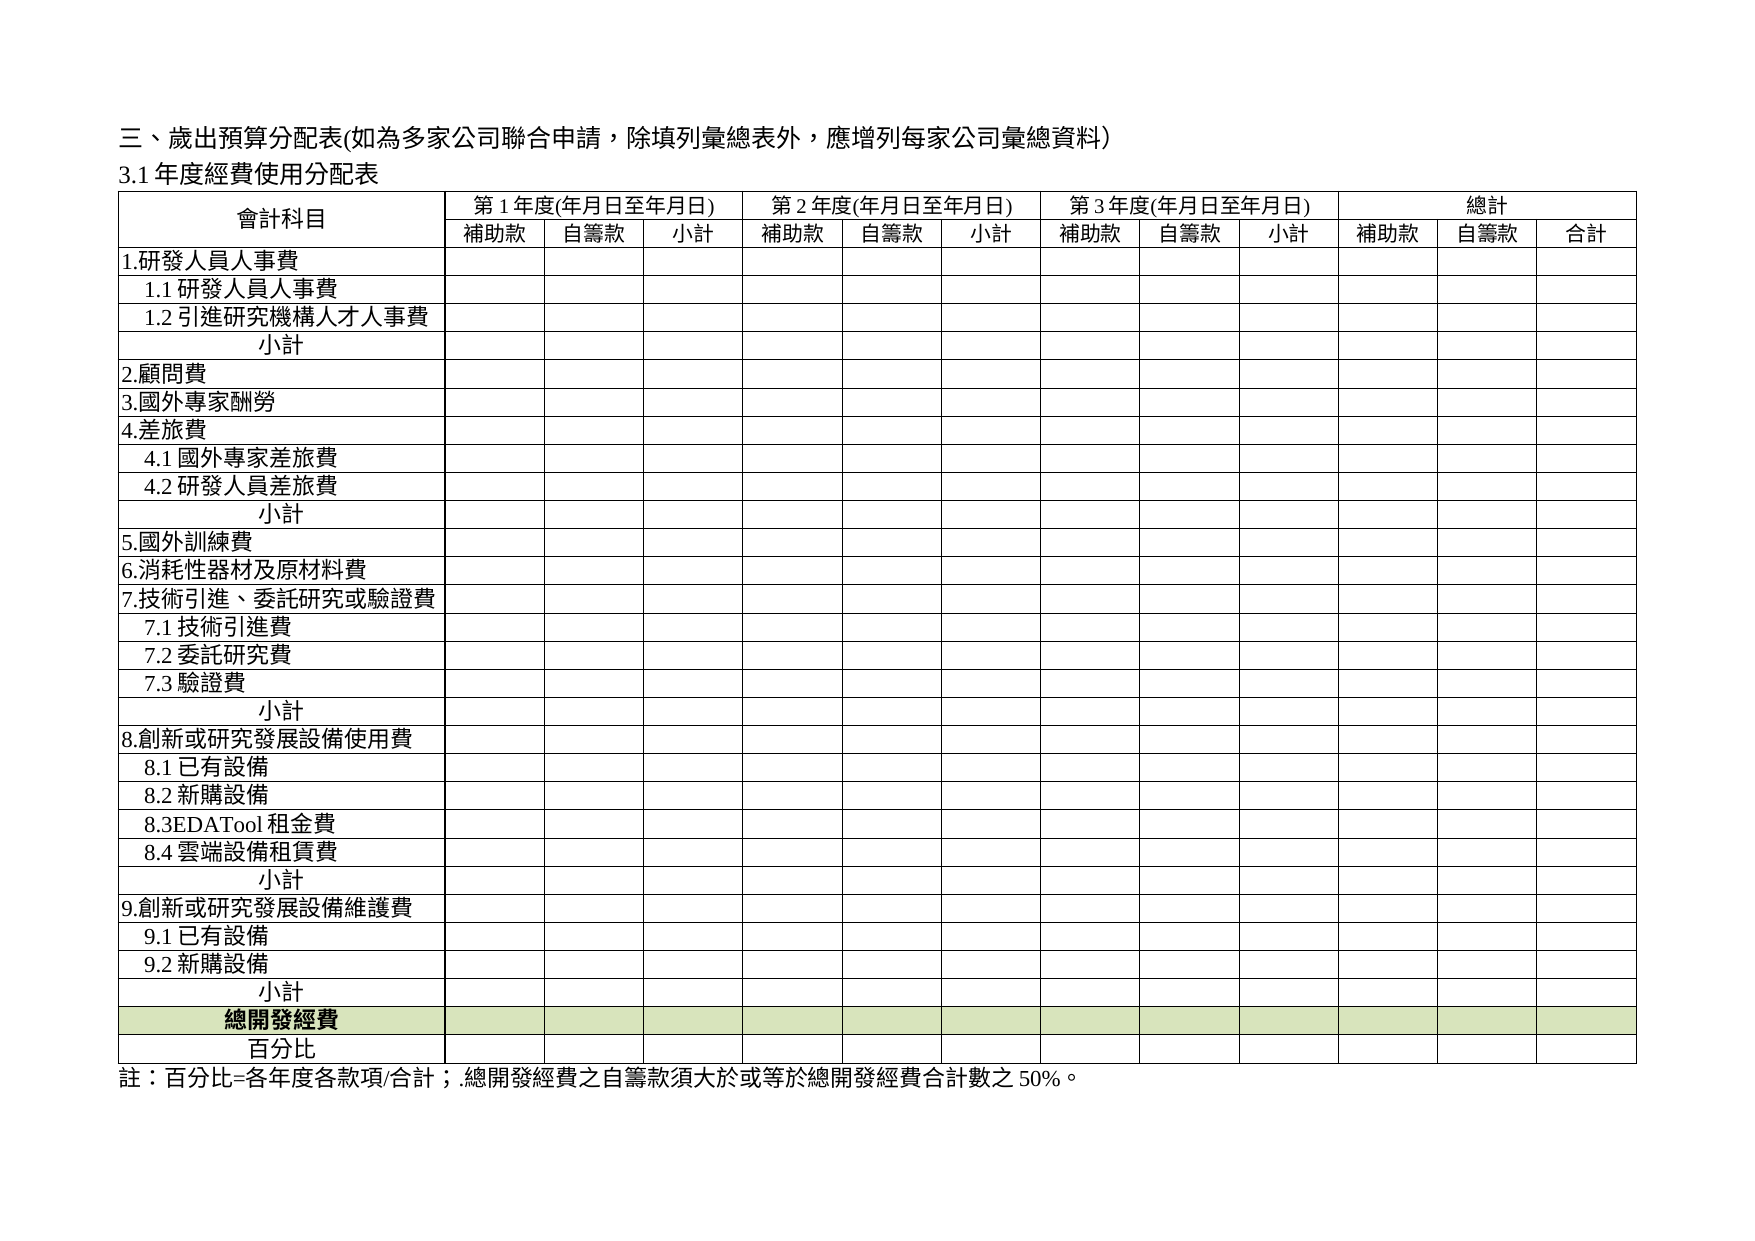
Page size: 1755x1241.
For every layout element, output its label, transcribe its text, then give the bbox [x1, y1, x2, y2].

table_cell [644, 1007, 742, 1034]
table_cell [1438, 979, 1536, 1006]
table_cell [843, 951, 941, 978]
table_cell [1537, 473, 1636, 500]
table_cell 合計 [1537, 220, 1636, 247]
table_cell [1438, 867, 1536, 894]
table_header 第2年度(年月日至年月日) [743, 192, 1040, 219]
table_cell 8.3EDATool租金費 [119, 810, 444, 837]
table_cell [942, 276, 1040, 303]
text 註：百分比=各年度各款項/合計；.總開發經費之自籌款須大於或等於總開發經費合計數之50%。 [118, 1064, 1636, 1093]
table_cell 總開發經費 [119, 1007, 444, 1034]
table_cell [1240, 529, 1338, 556]
table_cell [545, 417, 643, 444]
table_cell [843, 529, 941, 556]
table_cell [1240, 360, 1338, 387]
table_cell [1438, 810, 1536, 837]
table_cell [1339, 473, 1437, 500]
table_cell [545, 754, 643, 781]
table_cell [1537, 726, 1636, 753]
table_cell [743, 782, 842, 809]
table_cell [1339, 754, 1437, 781]
table_cell [644, 979, 742, 1006]
table_cell [1041, 698, 1139, 725]
table_cell [545, 585, 643, 612]
table_cell [545, 951, 643, 978]
table_cell [942, 473, 1040, 500]
table_cell [942, 445, 1040, 472]
table_cell [1339, 417, 1437, 444]
table_cell [942, 782, 1040, 809]
table_cell 4.1國外專家差旅費 [119, 445, 444, 472]
table_cell [1140, 867, 1239, 894]
table_cell [545, 557, 643, 584]
table_cell [743, 951, 842, 978]
table_cell [1041, 754, 1139, 781]
table_cell [1140, 248, 1239, 275]
table_cell [644, 670, 742, 697]
table_cell [1041, 557, 1139, 584]
table_cell [1537, 698, 1636, 725]
table_cell 1.研發人員人事費 [119, 248, 444, 275]
table_cell [1339, 445, 1437, 472]
table_cell 8.創新或研究發展設備使用費 [119, 726, 444, 753]
table_cell [1537, 839, 1636, 866]
table_cell [1438, 585, 1536, 612]
table_cell [1041, 895, 1139, 922]
table_cell [1240, 923, 1338, 950]
table_cell [446, 473, 544, 500]
table_cell [942, 923, 1040, 950]
table_cell [446, 276, 544, 303]
table_cell [843, 867, 941, 894]
table_cell [446, 698, 544, 725]
table_cell [743, 1035, 842, 1062]
table_cell [743, 248, 842, 275]
table_cell [1240, 557, 1338, 584]
table_cell [1537, 445, 1636, 472]
table_cell [1140, 1035, 1239, 1062]
table_cell 4.2研發人員差旅費 [119, 473, 444, 500]
table_cell [545, 895, 643, 922]
table_cell [1041, 782, 1139, 809]
table_cell 小計 [644, 220, 742, 247]
table_cell 1.1研發人員人事費 [119, 276, 444, 303]
table_cell [1339, 951, 1437, 978]
table_cell 2.顧問費 [119, 360, 444, 387]
table_cell [843, 557, 941, 584]
table_cell [1140, 529, 1239, 556]
table_cell [545, 670, 643, 697]
table_cell [1140, 360, 1239, 387]
table_cell [1041, 642, 1139, 669]
table_cell [1339, 1035, 1437, 1062]
table_cell [1537, 585, 1636, 612]
table_cell [644, 614, 742, 641]
table_cell [1240, 501, 1338, 528]
table_cell [1041, 585, 1139, 612]
table_cell [1438, 445, 1536, 472]
table_cell [1140, 782, 1239, 809]
table_cell [942, 1007, 1040, 1034]
table_cell [1537, 417, 1636, 444]
table_cell [1041, 1007, 1139, 1034]
table_cell [1438, 332, 1536, 359]
table_cell [1537, 360, 1636, 387]
table_cell [1438, 473, 1536, 500]
table_cell [1339, 726, 1437, 753]
table_cell [743, 1007, 842, 1034]
table_cell [644, 782, 742, 809]
table_cell [1339, 614, 1437, 641]
table_cell [545, 782, 643, 809]
table_cell [843, 1035, 941, 1062]
table_cell [743, 304, 842, 331]
table_cell [843, 501, 941, 528]
table_cell [843, 979, 941, 1006]
table_cell 7.3驗證費 [119, 670, 444, 697]
table_cell [1438, 754, 1536, 781]
table_cell [545, 698, 643, 725]
table_cell [1240, 276, 1338, 303]
table_cell [1537, 867, 1636, 894]
table_cell [1240, 642, 1338, 669]
table_cell [1438, 276, 1536, 303]
table_cell [1240, 1007, 1338, 1034]
table_cell [843, 642, 941, 669]
table_cell [942, 1035, 1040, 1062]
table_cell [743, 445, 842, 472]
table_cell [743, 389, 842, 416]
table_cell 自籌款 [1438, 220, 1536, 247]
table_cell [1537, 951, 1636, 978]
table_cell [446, 895, 544, 922]
table_cell [1140, 557, 1239, 584]
table_cell [644, 923, 742, 950]
table_cell [1041, 529, 1139, 556]
table_cell [1140, 389, 1239, 416]
table_cell [743, 585, 842, 612]
table_cell [1339, 529, 1437, 556]
table_cell [1438, 248, 1536, 275]
table_cell [446, 360, 544, 387]
table_cell [446, 839, 544, 866]
table_cell [843, 332, 941, 359]
table_cell [1438, 670, 1536, 697]
table_cell 小計 [942, 220, 1040, 247]
text 三、歲出預算分配表(如為多家公司聯合申請，除填列彙總表外，應增列每家公司彙總資料） [118, 118, 1636, 154]
table_cell [1537, 614, 1636, 641]
table_cell [446, 1035, 544, 1062]
table_cell [743, 670, 842, 697]
table_cell [1339, 248, 1437, 275]
table_cell [1041, 360, 1139, 387]
table_cell [843, 585, 941, 612]
table_cell [1240, 670, 1338, 697]
table_cell [446, 726, 544, 753]
table_cell [1537, 782, 1636, 809]
table_cell [446, 867, 544, 894]
table_cell [1140, 501, 1239, 528]
table_header 會計科目 [119, 192, 444, 247]
table_cell [843, 614, 941, 641]
table_cell [1041, 951, 1139, 978]
table_cell 小計 [119, 867, 444, 894]
table_cell [446, 670, 544, 697]
table_cell 9.創新或研究發展設備維護費 [119, 895, 444, 922]
table_cell [644, 839, 742, 866]
table_cell [1339, 557, 1437, 584]
table_cell [446, 810, 544, 837]
table_cell [1041, 332, 1139, 359]
table_cell [1041, 1035, 1139, 1062]
text 3.1年度經費使用分配表 [118, 154, 1636, 191]
table_cell [743, 276, 842, 303]
table_cell [1339, 670, 1437, 697]
table_cell [446, 979, 544, 1006]
table_cell [1438, 501, 1536, 528]
table_cell 8.2新購設備 [119, 782, 444, 809]
table_cell [1240, 839, 1338, 866]
table_cell [1438, 782, 1536, 809]
table_cell [1041, 501, 1139, 528]
table_cell [1438, 529, 1536, 556]
table_cell [942, 585, 1040, 612]
table_cell [743, 529, 842, 556]
table_cell [1537, 276, 1636, 303]
table_cell [1240, 979, 1338, 1006]
table_cell [1240, 248, 1338, 275]
table_cell [843, 810, 941, 837]
table_cell [1339, 642, 1437, 669]
table_cell [545, 923, 643, 950]
table_cell [1041, 445, 1139, 472]
table_cell [843, 417, 941, 444]
table_cell [942, 979, 1040, 1006]
table_cell [1041, 923, 1139, 950]
table_cell [545, 1007, 643, 1034]
table_cell [1041, 389, 1139, 416]
table_cell [942, 248, 1040, 275]
table_cell [743, 810, 842, 837]
table_cell [1240, 445, 1338, 472]
table_cell [1140, 923, 1239, 950]
table_cell [942, 417, 1040, 444]
table_cell [545, 614, 643, 641]
table_cell [942, 895, 1040, 922]
table_cell [1438, 304, 1536, 331]
table_cell [743, 923, 842, 950]
table_cell [545, 389, 643, 416]
table_cell [743, 614, 842, 641]
table_cell [644, 473, 742, 500]
table_cell 自籌款 [843, 220, 941, 247]
table_cell [644, 698, 742, 725]
table_cell [545, 501, 643, 528]
table_cell [1140, 614, 1239, 641]
table_cell [446, 585, 544, 612]
table_cell [843, 389, 941, 416]
table_cell [1537, 670, 1636, 697]
table_cell [843, 670, 941, 697]
table_header 第3年度(年月日至年月日) [1041, 192, 1338, 219]
table_cell [743, 501, 842, 528]
table_cell [1339, 585, 1437, 612]
table_cell [1240, 810, 1338, 837]
table_cell [1339, 389, 1437, 416]
table_cell [743, 698, 842, 725]
table_cell [1438, 923, 1536, 950]
table_cell [743, 867, 842, 894]
table_cell [1339, 360, 1437, 387]
table_cell [1339, 782, 1437, 809]
table_cell [1041, 473, 1139, 500]
table_cell [1240, 867, 1338, 894]
table_cell [743, 360, 842, 387]
table_cell [1537, 389, 1636, 416]
table_cell 補助款 [446, 220, 544, 247]
table_cell [446, 389, 544, 416]
table_cell [1240, 895, 1338, 922]
table_cell [1140, 810, 1239, 837]
table_cell [942, 698, 1040, 725]
table_cell 小計 [119, 501, 444, 528]
table_cell [446, 1007, 544, 1034]
table_cell [446, 332, 544, 359]
table_cell [1041, 248, 1139, 275]
table_cell [1240, 782, 1338, 809]
table_cell [1041, 867, 1139, 894]
table_cell [446, 248, 544, 275]
table_cell [446, 782, 544, 809]
table_cell [545, 839, 643, 866]
table_cell [1339, 1007, 1437, 1034]
table_cell [1140, 698, 1239, 725]
table_cell [446, 529, 544, 556]
table_cell [1140, 585, 1239, 612]
table_cell [1041, 276, 1139, 303]
table_cell [942, 642, 1040, 669]
table_cell [1140, 642, 1239, 669]
table_cell [942, 810, 1040, 837]
table_cell [1240, 726, 1338, 753]
table_cell 百分比 [119, 1035, 444, 1062]
table_cell [1240, 698, 1338, 725]
table_cell [1140, 670, 1239, 697]
table_cell [942, 529, 1040, 556]
table_cell [843, 473, 941, 500]
table_cell [1140, 979, 1239, 1006]
table_cell [545, 642, 643, 669]
table_cell [446, 557, 544, 584]
table_cell [942, 867, 1040, 894]
table_cell [1438, 417, 1536, 444]
table_cell [644, 501, 742, 528]
table_cell [843, 445, 941, 472]
table_cell [644, 1035, 742, 1062]
table_cell [545, 726, 643, 753]
table_cell [1140, 445, 1239, 472]
table_cell [644, 276, 742, 303]
table_cell [1339, 276, 1437, 303]
table_cell [942, 332, 1040, 359]
table_cell 小計 [119, 698, 444, 725]
table_cell [545, 1035, 643, 1062]
table_cell [1240, 614, 1338, 641]
table_cell 自籌款 [1140, 220, 1239, 247]
table_cell [545, 332, 643, 359]
table_cell [446, 951, 544, 978]
table_cell [644, 529, 742, 556]
table_cell [942, 951, 1040, 978]
table_cell [545, 473, 643, 500]
table_cell [1438, 726, 1536, 753]
table_cell [843, 360, 941, 387]
table_cell [843, 726, 941, 753]
table_cell [1240, 389, 1338, 416]
table_cell [1240, 473, 1338, 500]
table_cell [1041, 304, 1139, 331]
table_cell [644, 417, 742, 444]
table_cell [1041, 839, 1139, 866]
table_cell [1041, 614, 1139, 641]
table_cell [1438, 895, 1536, 922]
table_cell [942, 501, 1040, 528]
table_cell [1140, 473, 1239, 500]
table_cell [1438, 1007, 1536, 1034]
table_cell [1537, 642, 1636, 669]
table_cell [743, 642, 842, 669]
table_cell [1240, 417, 1338, 444]
table_cell [1140, 754, 1239, 781]
table_cell [942, 557, 1040, 584]
table_cell [1240, 1035, 1338, 1062]
table_cell [446, 445, 544, 472]
table_cell [446, 417, 544, 444]
table_cell [545, 304, 643, 331]
table_cell [1140, 332, 1239, 359]
table_cell [1041, 810, 1139, 837]
table_cell [1438, 557, 1536, 584]
table_cell [1339, 501, 1437, 528]
table_cell [1537, 1035, 1636, 1062]
table_cell 7.技術引進、委託研究或驗證費 [119, 585, 444, 612]
table_cell [1537, 304, 1636, 331]
table_cell 1.2引進研究機構人才人事費 [119, 304, 444, 331]
table_cell [446, 614, 544, 641]
table_cell [1041, 417, 1139, 444]
table_cell [644, 895, 742, 922]
table_cell [1438, 1035, 1536, 1062]
table_cell [1537, 332, 1636, 359]
table_cell [644, 754, 742, 781]
table_cell [843, 276, 941, 303]
table_cell [1438, 614, 1536, 641]
table_cell [1041, 726, 1139, 753]
table_cell 補助款 [1339, 220, 1437, 247]
table_cell [843, 248, 941, 275]
table_cell [644, 951, 742, 978]
table_cell [545, 529, 643, 556]
table_cell [1537, 895, 1636, 922]
table_cell 8.1已有設備 [119, 754, 444, 781]
table_cell [743, 839, 842, 866]
table_cell [545, 276, 643, 303]
table_cell [1240, 304, 1338, 331]
table_cell [942, 360, 1040, 387]
table_cell [446, 304, 544, 331]
table_cell [1339, 923, 1437, 950]
table_cell 自籌款 [545, 220, 643, 247]
table_cell [644, 304, 742, 331]
table_header 總計 [1339, 192, 1636, 219]
table_cell [942, 670, 1040, 697]
table_cell [1240, 585, 1338, 612]
table_cell [1240, 332, 1338, 359]
table_cell [644, 642, 742, 669]
table_cell [545, 867, 643, 894]
table_cell [843, 895, 941, 922]
table_cell [545, 360, 643, 387]
table_cell [843, 782, 941, 809]
table_cell [545, 979, 643, 1006]
table_cell [743, 557, 842, 584]
table_cell 7.2委託研究費 [119, 642, 444, 669]
table_cell [843, 698, 941, 725]
table_cell [743, 726, 842, 753]
table_cell [644, 726, 742, 753]
table_cell [1537, 754, 1636, 781]
table_cell [1041, 670, 1139, 697]
table_cell [743, 473, 842, 500]
table_cell [1140, 726, 1239, 753]
table_cell [1339, 304, 1437, 331]
table_cell [644, 445, 742, 472]
table_cell [743, 417, 842, 444]
table_cell [743, 979, 842, 1006]
table_cell [446, 923, 544, 950]
table_cell [843, 304, 941, 331]
table_cell [1537, 529, 1636, 556]
table_cell [446, 642, 544, 669]
table_cell [446, 501, 544, 528]
table_cell [644, 585, 742, 612]
table_cell [644, 810, 742, 837]
table_cell 5.國外訓練費 [119, 529, 444, 556]
table_cell [1537, 557, 1636, 584]
table_header 第1年度(年月日至年月日) [446, 192, 742, 219]
table_cell [843, 1007, 941, 1034]
table_cell [446, 754, 544, 781]
table_cell [1339, 698, 1437, 725]
table_cell [1438, 698, 1536, 725]
table_cell 小計 [1240, 220, 1338, 247]
table_cell [545, 248, 643, 275]
table_cell [1438, 839, 1536, 866]
table_cell 9.2新購設備 [119, 951, 444, 978]
table_cell [1537, 1007, 1636, 1034]
table_cell [1339, 839, 1437, 866]
table_cell [644, 248, 742, 275]
table_cell [1140, 1007, 1239, 1034]
table_cell [1537, 979, 1636, 1006]
table_cell [1438, 360, 1536, 387]
table_cell [644, 360, 742, 387]
table_cell [644, 557, 742, 584]
table_cell [1537, 923, 1636, 950]
table_cell 6.消耗性器材及原材料費 [119, 557, 444, 584]
table_cell [1438, 389, 1536, 416]
table_cell [1140, 304, 1239, 331]
table_cell [1140, 951, 1239, 978]
table_cell 9.1已有設備 [119, 923, 444, 950]
table_cell [644, 867, 742, 894]
table_cell 3.國外專家酬勞 [119, 389, 444, 416]
table_cell [1339, 867, 1437, 894]
table_cell [1041, 979, 1139, 1006]
table_cell [942, 389, 1040, 416]
table_cell 小計 [119, 979, 444, 1006]
table_cell 7.1技術引進費 [119, 614, 444, 641]
table_cell [942, 839, 1040, 866]
table_cell [942, 754, 1040, 781]
table_cell [1537, 810, 1636, 837]
table_cell [545, 445, 643, 472]
table_cell [1140, 417, 1239, 444]
table_cell [644, 389, 742, 416]
table_cell [1438, 951, 1536, 978]
table_cell [1339, 810, 1437, 837]
table_cell 補助款 [743, 220, 842, 247]
table_cell [1240, 951, 1338, 978]
table_cell [1140, 276, 1239, 303]
table_cell [843, 923, 941, 950]
table_cell [843, 839, 941, 866]
table_cell [743, 895, 842, 922]
table_cell [942, 614, 1040, 641]
table_cell [843, 754, 941, 781]
table_cell [942, 304, 1040, 331]
table_cell [743, 754, 842, 781]
table_cell [1240, 754, 1338, 781]
table_cell [1537, 248, 1636, 275]
table_cell [1438, 642, 1536, 669]
table_cell 小計 [119, 332, 444, 359]
table_cell [1140, 839, 1239, 866]
table_cell 8.4雲端設備租賃費 [119, 839, 444, 866]
table_cell [1140, 895, 1239, 922]
table_cell [1339, 895, 1437, 922]
table_cell 4.差旅費 [119, 417, 444, 444]
table_cell [743, 332, 842, 359]
table_cell [942, 726, 1040, 753]
table_cell [1339, 979, 1437, 1006]
table_cell [545, 810, 643, 837]
table_cell [1339, 332, 1437, 359]
table_cell [644, 332, 742, 359]
table_cell [1537, 501, 1636, 528]
table_cell 補助款 [1041, 220, 1139, 247]
